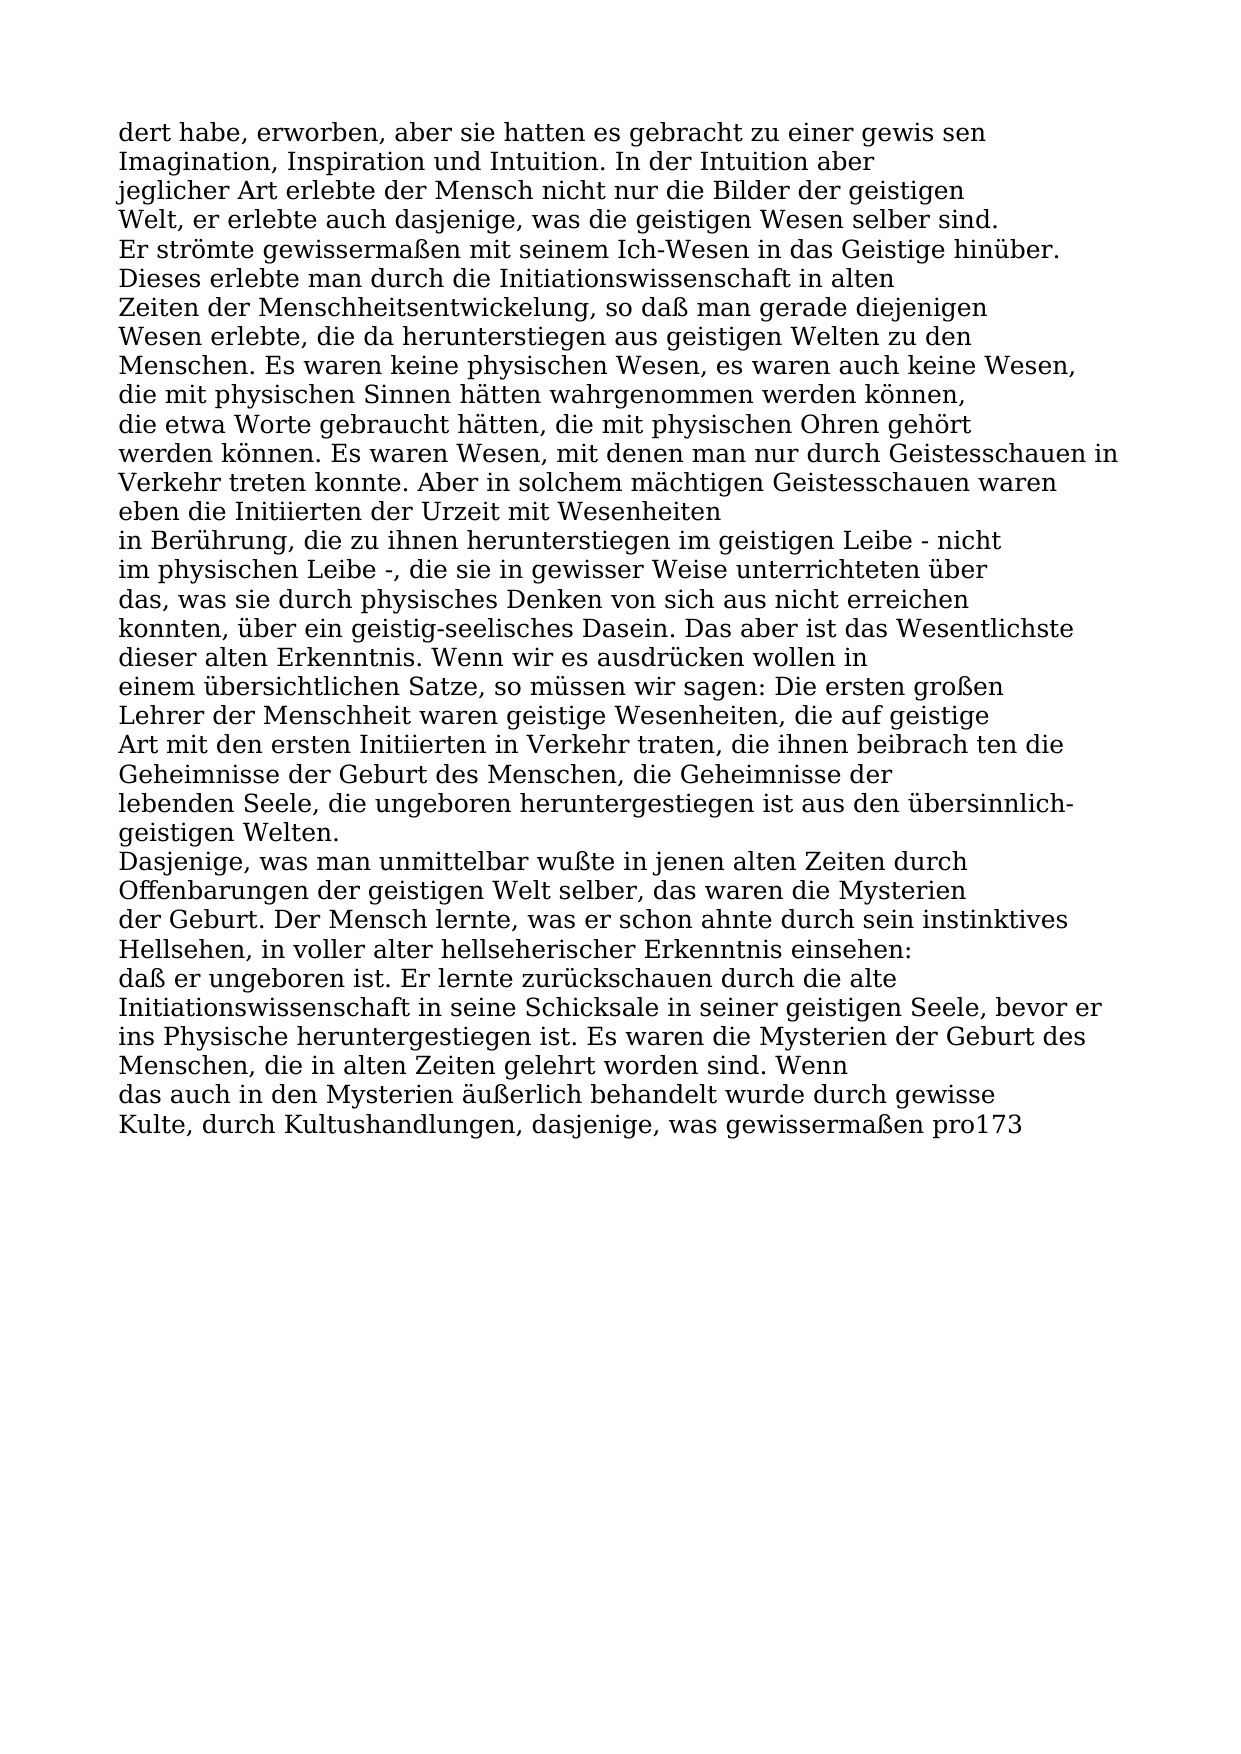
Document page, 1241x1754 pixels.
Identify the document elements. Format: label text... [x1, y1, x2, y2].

text Er strömte gewissermaßen mit seinem Ich-Wesen in das Geistige hinüber. Dieses erlebte man durch die Initiationswissenschaft in alten [118, 235, 1122, 293]
text im physischen Leibe -, die sie in gewisser Weise unterrichteten über [118, 556, 1122, 585]
text Zeiten der Menschheitsentwickelung, so daß man gerade diejenigen [118, 293, 1122, 322]
text lebenden Seele, die ungeboren heruntergestiegen ist aus den übersinnlich-geistigen Welten. [118, 789, 1122, 847]
text konnten, über ein geistig-seelisches Dasein. Das aber ist das Wesentlichste dieser alten Erkenntnis. Wenn wir es ausdrücken wollen in [118, 614, 1122, 672]
text Dasjenige, was man unmittelbar wußte in jenen alten Zeiten durch [118, 847, 1122, 876]
text das, was sie durch physisches Denken von sich aus nicht erreichen [118, 585, 1122, 614]
text ins Physische heruntergestiegen ist. Es waren die Mysterien der Geburt des Menschen, die in alten Zeiten gelehrt worden sind. Wenn [118, 1022, 1122, 1081]
text Welt, er erlebte auch dasjenige, was die geistigen Wesen selber sind. [118, 206, 1122, 235]
text werden können. Es waren Wesen, mit denen man nur durch Geistesschauen in Verkehr treten konnte. Aber in solchem mächtigen Geistesschauen waren eben die Initiierten der Urzeit mit Wesenheiten [118, 439, 1122, 526]
text in Berührung, die zu ihnen herunterstiegen im geistigen Leibe - nicht [118, 526, 1122, 556]
text Wesen erlebte, die da herunterstiegen aus geistigen Welten zu den [118, 322, 1122, 351]
text einem übersichtlichen Satze, so müssen wir sagen: Die ersten großen [118, 672, 1122, 701]
text jeglicher Art erlebte der Mensch nicht nur die Bilder der geistigen [118, 176, 1122, 206]
text das auch in den Mysterien äußerlich behandelt wurde durch gewisse [118, 1081, 1122, 1110]
text Art mit den ersten Initiierten in Verkehr traten, die ihnen beibrach ten die Geheimnisse der Geburt des Menschen, die Geheimnisse der [118, 731, 1122, 789]
text Offenbarungen der geistigen Welt selber, das waren die Mysterien [118, 876, 1122, 906]
text Lehrer der Menschheit waren geistige Wesenheiten, die auf geistige [118, 701, 1122, 731]
text die etwa Worte gebraucht hätten, die mit physischen Ohren gehört [118, 410, 1122, 439]
text Menschen. Es waren keine physischen Wesen, es waren auch keine Wesen, die mit physischen Sinnen hätten wahrgenommen werden können, [118, 351, 1122, 410]
text Kulte, durch Kultushandlungen, dasjenige, was gewissermaßen pro173 [118, 1110, 1122, 1139]
text dert habe, erworben, aber sie hatten es gebracht zu einer gewis sen Imagination, Inspiration und Intuition. In der Intuition aber [118, 118, 1122, 176]
text der Geburt. Der Mensch lernte, was er schon ahnte durch sein instinktives Hellsehen, in voller alter hellseherischer Erkenntnis einsehen: [118, 906, 1122, 964]
text daß er ungeboren ist. Er lernte zurückschauen durch die alte Initiationswissenschaft in seine Schicksale in seiner geistigen Seele, bevor er [118, 964, 1122, 1022]
